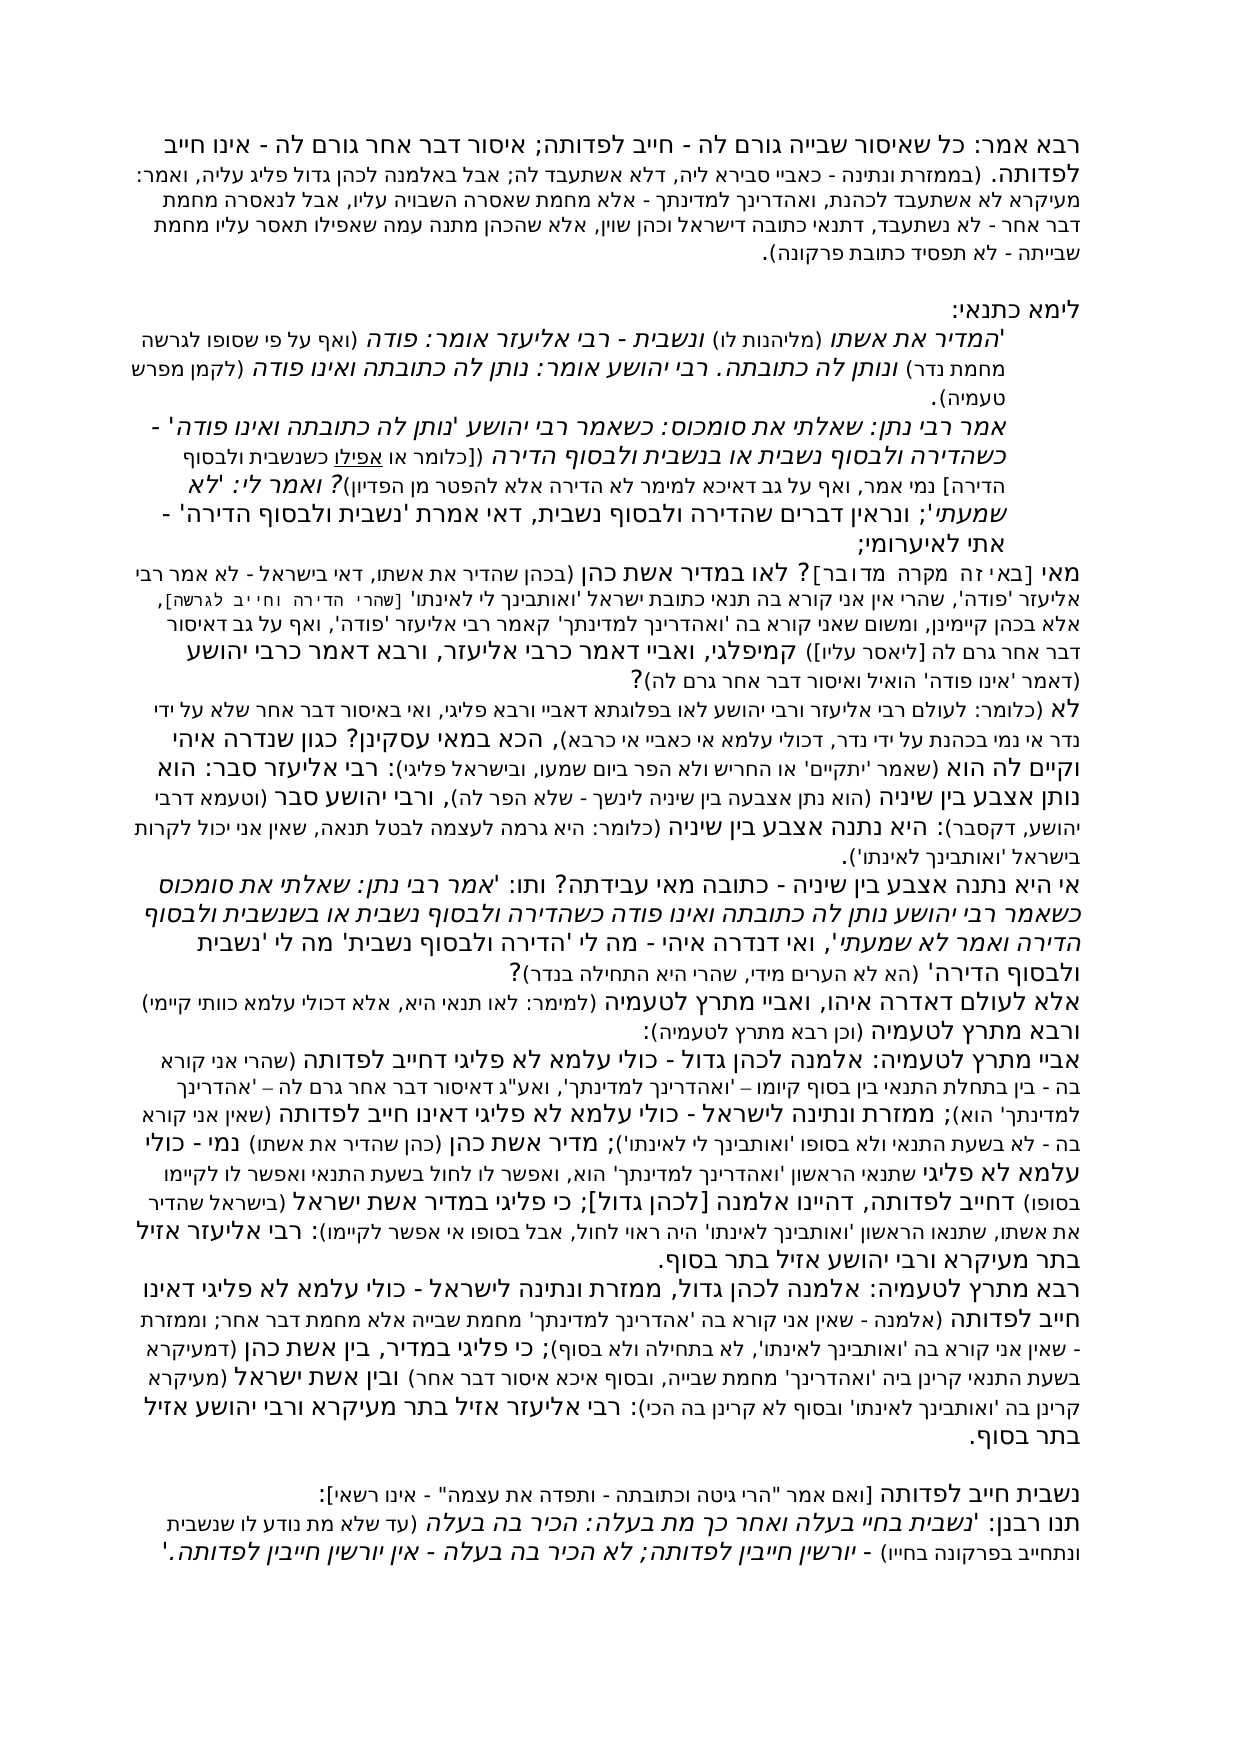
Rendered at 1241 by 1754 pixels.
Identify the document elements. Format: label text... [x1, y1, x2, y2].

text נשבית חייב לפדותה [ואם אמר "הרי גיטה וכתובתה - ותפדה את עצמה" - אינו רשאי]: [130, 1479, 1081, 1508]
text רבא מתרץ לטעמיה: אלמנה לכהן גדול, ממזרת ונתינה לישראל - כולי עלמא לא פליגי דאינו חייב לפדותה (אלמנה - שאין אני קורא בה 'אהדרינך למדינתך' מחמת שבייה אלא מחמת דבר אחר; וממזרת - שאין אני קורא בה 'ואותבינך לאינתו', לא בתחילה ולא בסוף); כי פליגי במדיר, בין אשת כהן (דמעיקרא בשעת התנאי קרינן ביה 'ואהדרינך' מחמת שבייה, ובסוף איכא איסור דבר אחר) ובין אשת ישראל (מעיקרא קרינן בה 'ואותבינך לאינתו' ובסוף לא קרינן בה הכי): רבי אליעזר אזיל בתר מעיקרא ורבי יהושע אזיל בתר בסוף. [130, 1275, 1081, 1450]
text אלא לעולם דאדרה איהו, ואביי מתרץ לטעמיה (למימר: לאו תנאי היא, אלא דכולי עלמא כוותי קיימי) ורבא מתרץ לטעמיה (וכן רבא מתרץ לטעמיה): [130, 987, 1081, 1046]
text רבא אמר: כל שאיסור שבייה גורם לה - חייב לפדותה; איסור דבר אחר גורם לה - אינו חייב לפדותה. (בממזרת ונתינה - כאביי סבירא ליה, דלא אשתעבד לה; אבל באלמנה לכהן גדול פליג עליה, ואמר: מעיקרא לא אשתעבד לכהנת, ואהדרינך למדינתך - אלא מחמת שאסרה השבויה עליו, אבל לנאסרה מחמת דבר אחר - לא נשתעבד, דתנאי כתובה דישראל וכהן שוין, אלא שהכהן מתנה עמה שאפילו תאסר עליו מחמת שבייתה - לא תפסיד כתובת פרקונה). [130, 130, 1081, 266]
text אי היא נתנה אצבע בין שיניה - כתובה מאי עבידתה? ותו: 'אמר רבי נתן: שאלתי את סומכוס כשאמר רבי יהושע נותן לה כתובתה ואינו פודה כשהדירה ולבסוף נשבית או בשנשבית ולבסוף הדירה ואמר לא שמעתי', ואי דנדרה איהי - מה לי 'הדירה ולבסוף נשבית' מה לי 'נשבית ולבסוף הדירה' (הא לא הערים מידי, שהרי היא התחילה בנדר)? [130, 870, 1081, 987]
text אביי מתרץ לטעמיה: אלמנה לכהן גדול - כולי עלמא לא פליגי דחייב לפדותה (שהרי אני קורא בה - בין בתחלת התנאי בין בסוף קיומו – 'ואהדרינך למדינתך', ואע"ג דאיסור דבר אחר גרם לה – 'אהדרינך למדינתך' הוא); ממזרת ונתינה לישראל - כולי עלמא לא פליגי דאינו חייב לפדותה (שאין אני קורא בה - לא בשעת התנאי ולא בסופו 'ואותבינך לי לאינתו'); מדיר אשת כהן (כהן שהדיר את אשתו) נמי - כולי עלמא לא פליגי שתנאי הראשון 'ואהדרינך למדינתך' הוא, ואפשר לו לחול בשעת התנאי ואפשר לו לקיימו בסופו) דחייב לפדותה, דהיינו אלמנה [לכהן גדול]; כי פליגי במדיר אשת ישראל (בישראל שהדיר את אשתו, שתנאו הראשון 'ואותבינך לאינתו' היה ראוי לחול, אבל בסופו אי אפשר לקיימו): רבי אליעזר אזיל בתר מעיקרא ורבי יהושע אזיל בתר בסוף. [130, 1046, 1081, 1275]
text 'המדיר את אשתו (מליהנות לו) ונשבית - רבי אליעזר אומר: פודה (ואף על פי שסופו לגרשה מחמת נדר) ונותן לה כתובתה. רבי יהושע אומר: נותן לה כתובתה ואינו פודה (לקמן מפרש טעמיה). [130, 324, 1006, 412]
text אמר רבי נתן: שאלתי את סומכוס: כשאמר רבי יהושע 'נותן לה כתובתה ואינו פודה' - כשהדירה ולבסוף נשבית או בנשבית ולבסוף הדירה ([כלומר או אפילו כשנשבית ולבסוף הדירה] נמי אמר, ואף על גב דאיכא למימר לא הדירה אלא להפטר מן הפדיון)? ואמר לי: 'לא שמעתי'; ונראין דברים שהדירה ולבסוף נשבית, דאי אמרת 'נשבית ולבסוף הדירה' - אתי לאיערומי; [130, 412, 1006, 558]
text לא (כלומר: לעולם רבי אליעזר ורבי יהושע לאו בפלוגתא דאביי ורבא פליגי, ואי באיסור דבר אחר שלא על ידי נדר אי נמי בכהנת על ידי נדר, דכולי עלמא אי כאביי אי כרבא), הכא במאי עסקינן? כגון שנדרה איהי וקיים לה הוא (שאמר 'יתקיים' או החריש ולא הפר ביום שמעו, ובישראל פליגי): רבי אליעזר סבר: הוא נותן אצבע בין שיניה (הוא נתן אצבעה בין שיניה לינשך - שלא הפר לה), ורבי יהושע סבר (וטעמא דרבי יהושע, דקסבר): היא נתנה אצבע בין שיניה (כלומר: היא גרמה לעצמה לבטל תנאה, שאין אני יכול לקרות בישראל 'ואותבינך לאינתו'). [130, 695, 1081, 870]
text לימא כתנאי: [130, 295, 1081, 324]
text תנו רבנן: 'נשבית בחיי בעלה ואחר כך מת בעלה: הכיר בה בעלה (עד שלא מת נודע לו שנשבית ונתחייב בפרקונה בחייו) - יורשין חייבין לפדותה; לא הכיר בה בעלה - אין יורשין חייבין לפדותה.' [130, 1508, 1081, 1567]
text מאי [באיזה מקרה מדובר]? לאו במדיר אשת כהן (בכהן שהדיר את אשתו, דאי בישראל - לא אמר רבי אליעזר 'פודה', שהרי אין אני קורא בה תנאי כתובת ישראל 'ואותבינך לי לאינתו' [שהרי הדירה וחייב לגרשה], אלא בכהן קיימינן, ומשום שאני קורא בה 'ואהדרינך למדינתך' קאמר רבי אליעזר 'פודה', ואף על גב דאיסור דבר אחר גרם לה [ליאסר עליו]) קמיפלגי, ואביי דאמר כרבי אליעזר, ורבא דאמר כרבי יהושע (דאמר 'אינו פודה' הואיל ואיסור דבר אחר גרם לה)? [130, 558, 1081, 695]
